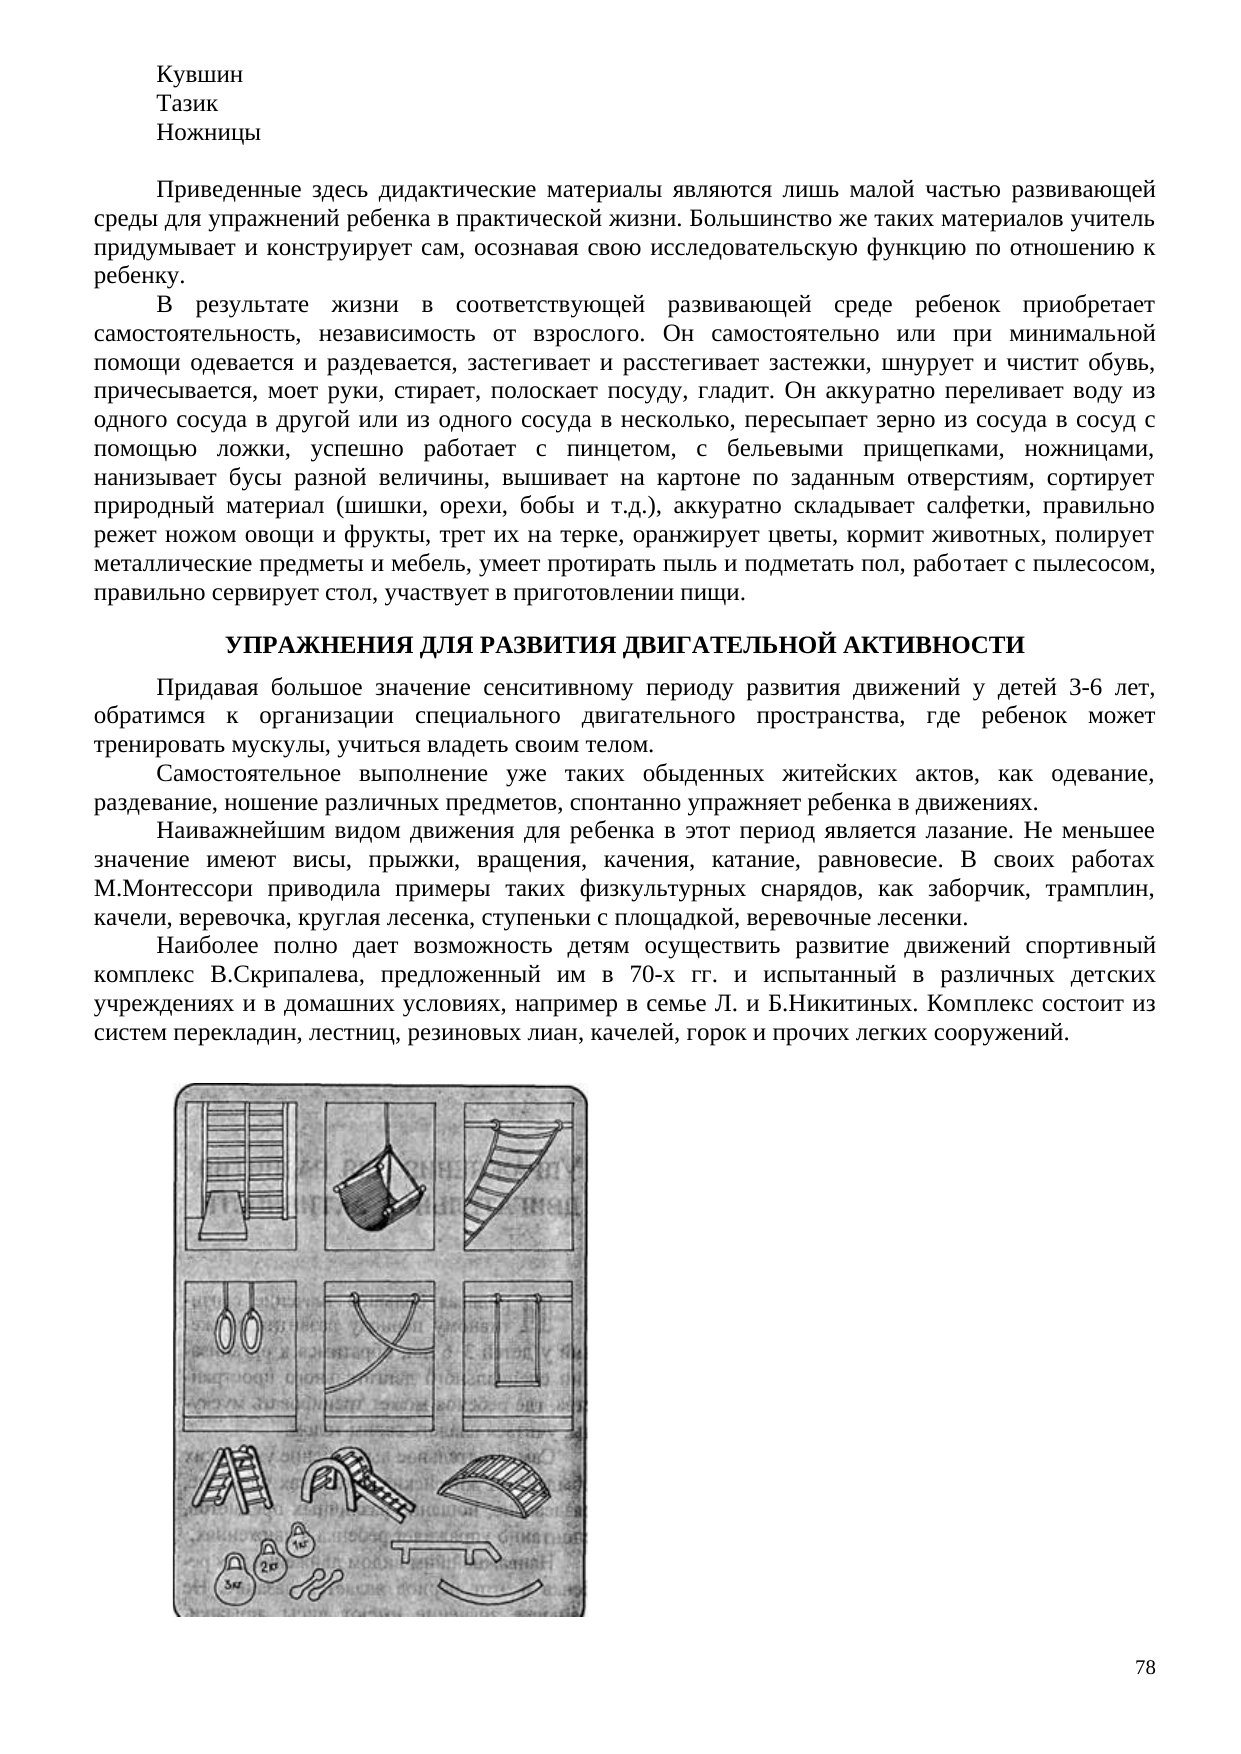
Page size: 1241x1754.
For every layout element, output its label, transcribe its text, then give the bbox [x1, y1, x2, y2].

text Наиболее полно дает возможность детям осуществить развитие движений спортив­ный комплекс В.Скрипалева, предложенный им в 70-х гг. и испытанный в различных дет­ских учреждениях и в домашних условиях, например в семье Л. и Б.Никитиных. Ком­плекс состоит из систем перекладин, лест­ниц, резиновых лиан, качелей, горок и про­чих легких сооружений. [94, 930, 1156, 1045]
text Тазик [94, 88, 1156, 117]
text Ножницы [94, 117, 1156, 145]
text УПРАЖНЕНИЯ ДЛЯ РАЗВИТИЯ ДВИГАТЕЛЬНОЙ АКТИВНОСТИ [94, 630, 1156, 659]
text Самостоятельное выполнение уже таких обыденных житейских актов, как одевание, раздевание, ношение различных предметов, спонтанно упражняет ребенка в движениях. [94, 758, 1156, 815]
text В результате жизни в соответствующей развивающей среде ребенок приобретает самостоятельность, независимость от взросло­го. Он самостоятельно или при минималь­ной помощи одевается и раздевается, засте­гивает и расстегивает застежки, шнурует и чистит обувь, причесывается, моет руки, стирает, полоскает посуду, гладит. Он акку­ратно переливает воду из одного сосуда в другой или из одного сосуда в несколько, пе­ресыпает зерно из сосуда в сосуд с помощью ложки, успешно работает с пинцетом, с бельевыми прищепками, ножницами, нанизывает бусы разной величины, вышивает на картоне по заданным отверстиям, сортирует природ­ный материал (шишки, орехи, бобы и т.д.), аккуратно складывает салфетки, правильно режет ножом овощи и фрукты, трет их на терке, оранжирует цветы, кормит животных, полирует металлические предметы и мебель, умеет протирать пыль и подметать пол, рабо­тает с пылесосом, правильно сервирует стол, участвует в приготовлении пищи. [94, 289, 1156, 605]
picture [172, 1083, 589, 1617]
text Наиважнейшим видом движения для ре­бенка в этот период является лазание. Не меньшее значение имеют висы, прыжки, вращения, качения, катание, равновесие. В своих работах М.Монтессори приводила примеры таких физкультурных снарядов, как заборчик, трамплин, качели, веревочка, круглая лесенка, ступеньки с площадкой, ве­ревочные лесенки. [94, 815, 1156, 930]
text Придавая большое значение сенситивному периоду развития движе­ний у детей 3-6 лет, обратимся к организа­ции специального двигательного простран­ства, где ребенок может тренировать муску­лы, учиться владеть своим телом. [94, 672, 1156, 758]
text Кувшин [94, 59, 1156, 88]
text Приведенные здесь дидактические мате­риалы являются лишь малой частью разви­вающей среды для упражнений ребенка в практической жизни. Большинство же таких материалов учитель придумывает и констру­ирует сам, осознавая свою исследователь­скую функцию по отношению к ребенку. [94, 174, 1156, 289]
